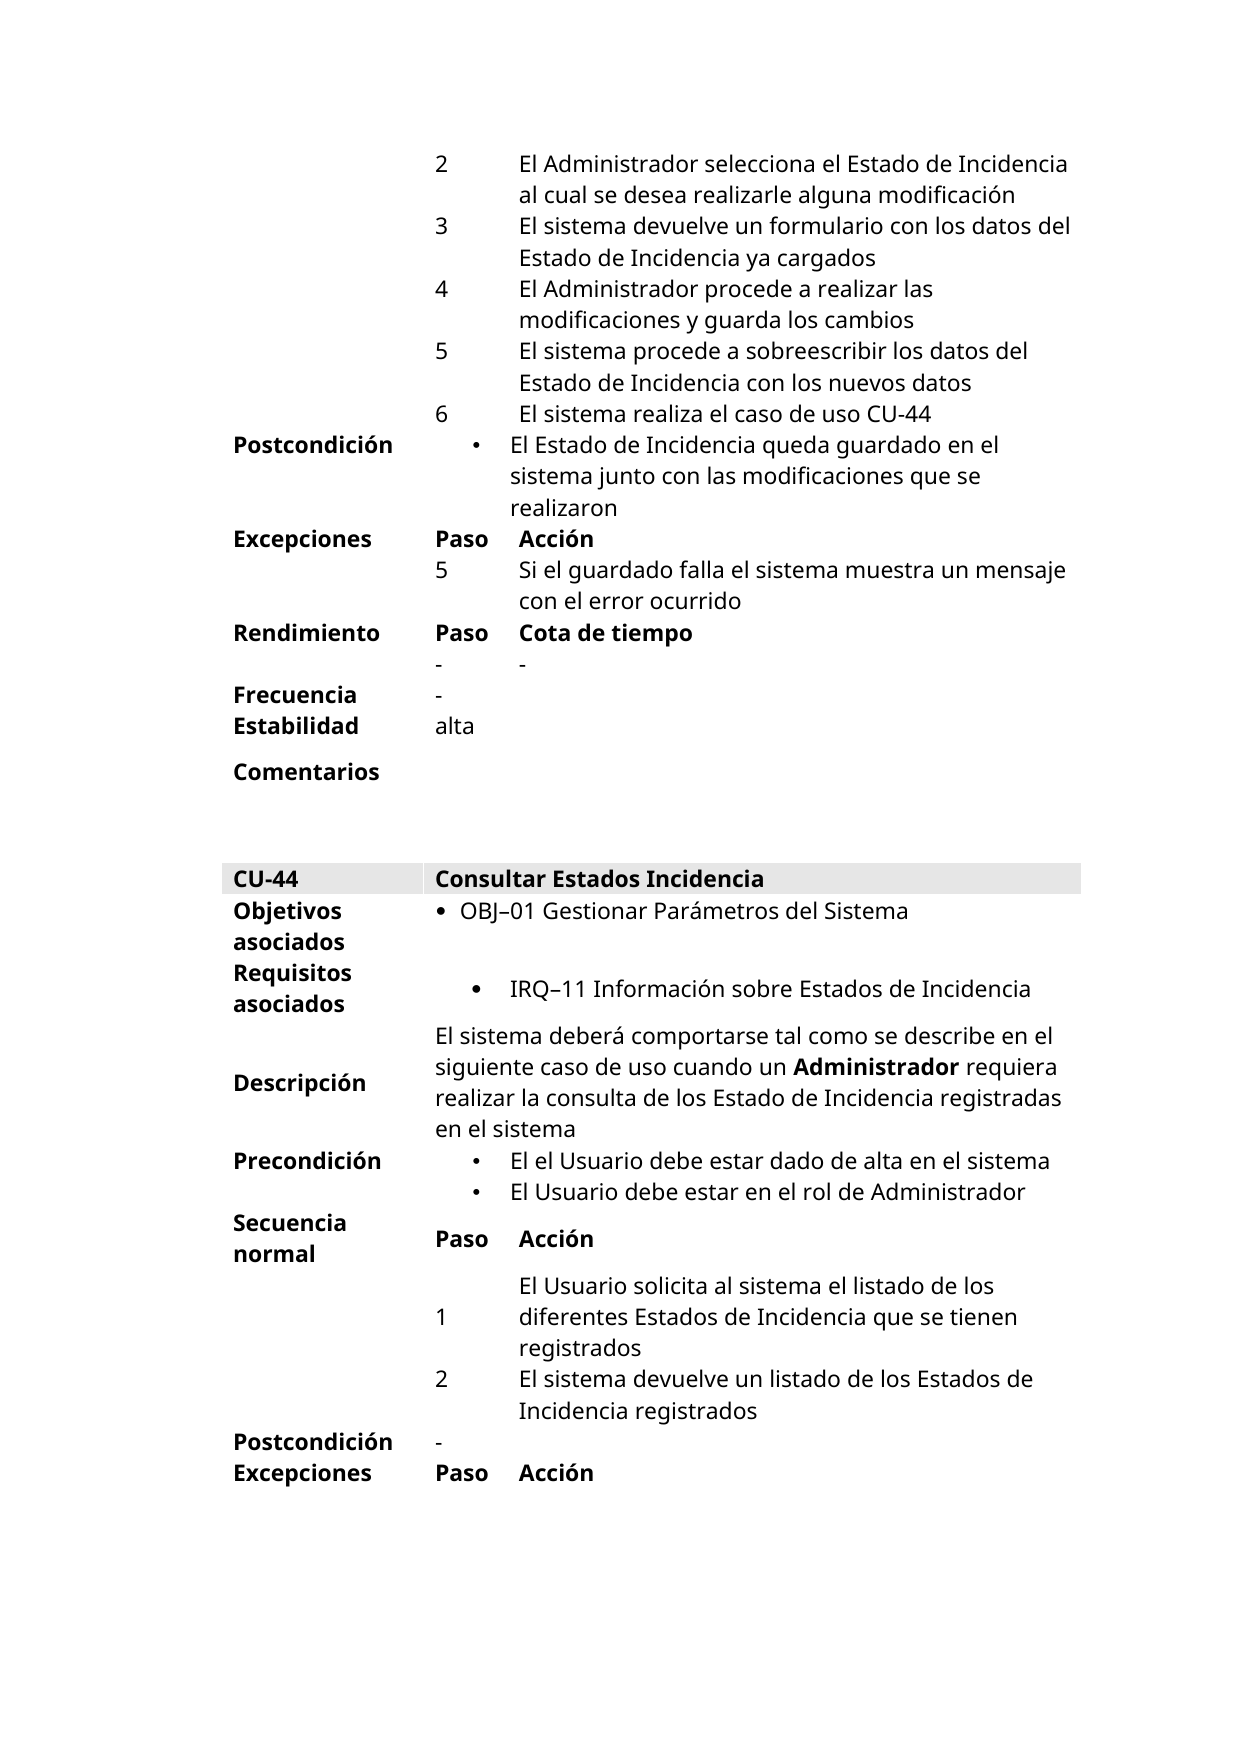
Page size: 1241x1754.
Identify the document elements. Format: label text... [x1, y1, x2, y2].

table_header Consultar Estados Incidencia [424, 863, 1081, 894]
table_cell Comentarios [222, 741, 423, 801]
table_cell - [508, 648, 1084, 679]
table_header CU-44 [222, 863, 423, 894]
table_cell Excepciones [222, 1457, 423, 1488]
table_cell 5 [424, 554, 507, 616]
table_cell Rendimiento [222, 616, 423, 648]
table_cell 4 [424, 273, 507, 335]
table_cell El el Usuario debe estar dado de alta en el sistema El Usuario debe estar en el rol de Administrador [424, 1145, 1081, 1207]
table_cell El sistema realiza el caso de uso CU-44 [508, 398, 1084, 429]
table_cell 6 [424, 398, 507, 429]
table_cell El Administrador procede a realizar las modificaciones y guarda los cambios [508, 273, 1084, 335]
table_cell El sistema procede a sobreescribir los datos del Estado de Incidencia con los nuevos datos [508, 335, 1084, 398]
table_cell Estabilidad [222, 710, 423, 741]
table_cell IRQ–11 Información sobre Estados de Incidencia [424, 957, 1081, 1019]
table_cell Paso [424, 523, 507, 554]
table_cell El Usuario solicita al sistema el listado de los diferentes Estados de Incidencia que se tienen registrados [508, 1270, 1081, 1363]
table_cell El sistema devuelve un formulario con los datos del Estado de Incidencia ya cargados [508, 210, 1084, 273]
table_cell Excepciones [222, 523, 423, 554]
table_cell El Estado de Incidencia queda guardado en el sistema junto con las modificaciones que se realizaron [424, 429, 1084, 523]
table_cell Descripción [222, 1020, 423, 1144]
table_cell 2 [424, 148, 507, 210]
table_cell - [424, 648, 507, 679]
table_cell 1 [424, 1270, 507, 1363]
table_cell El sistema deberá comportarse tal como se describe en el siguiente caso de uso cuando un Administrador requiera realizar la consulta de los Estado de Incidencia registradas en el sistema [424, 1020, 1081, 1144]
table_cell Acción [508, 1207, 1081, 1269]
table_cell 5 [424, 335, 507, 398]
table_cell Precondición [222, 1145, 423, 1207]
table_cell [424, 741, 1084, 801]
table_cell Cota de tiempo [508, 616, 1084, 648]
table_cell - [424, 679, 1084, 710]
table_cell Si el guardado falla el sistema muestra un mensaje con el error ocurrido [508, 554, 1084, 616]
table_cell [222, 554, 423, 616]
table_cell Requisitos asociados [222, 957, 423, 1019]
table_cell Objetivos asociados [222, 895, 423, 957]
table_cell [222, 148, 423, 429]
table_cell Paso [424, 1207, 507, 1269]
table_cell alta [424, 710, 1084, 741]
table_cell [222, 1270, 423, 1426]
table_cell Acción [508, 523, 1084, 554]
table_cell El Administrador selecciona el Estado de Incidencia al cual se desea realizarle alguna modificación [508, 148, 1084, 210]
table_cell Postcondición [222, 1426, 423, 1457]
table_cell [222, 648, 423, 679]
table_cell Paso [424, 616, 507, 648]
table_cell El sistema devuelve un listado de los Estados de Incidencia registrados [508, 1363, 1081, 1426]
table_cell Paso [424, 1457, 507, 1488]
table_cell Postcondición [222, 429, 423, 523]
table_cell 2 [424, 1363, 507, 1426]
table_cell 3 [424, 210, 507, 273]
table_cell Acción [508, 1457, 1081, 1488]
table_cell Secuencia normal [222, 1207, 423, 1269]
table_cell - [424, 1426, 1081, 1457]
table_cell OBJ–01 Gestionar Parámetros del Sistema [424, 895, 1081, 957]
table_cell Frecuencia [222, 679, 423, 710]
